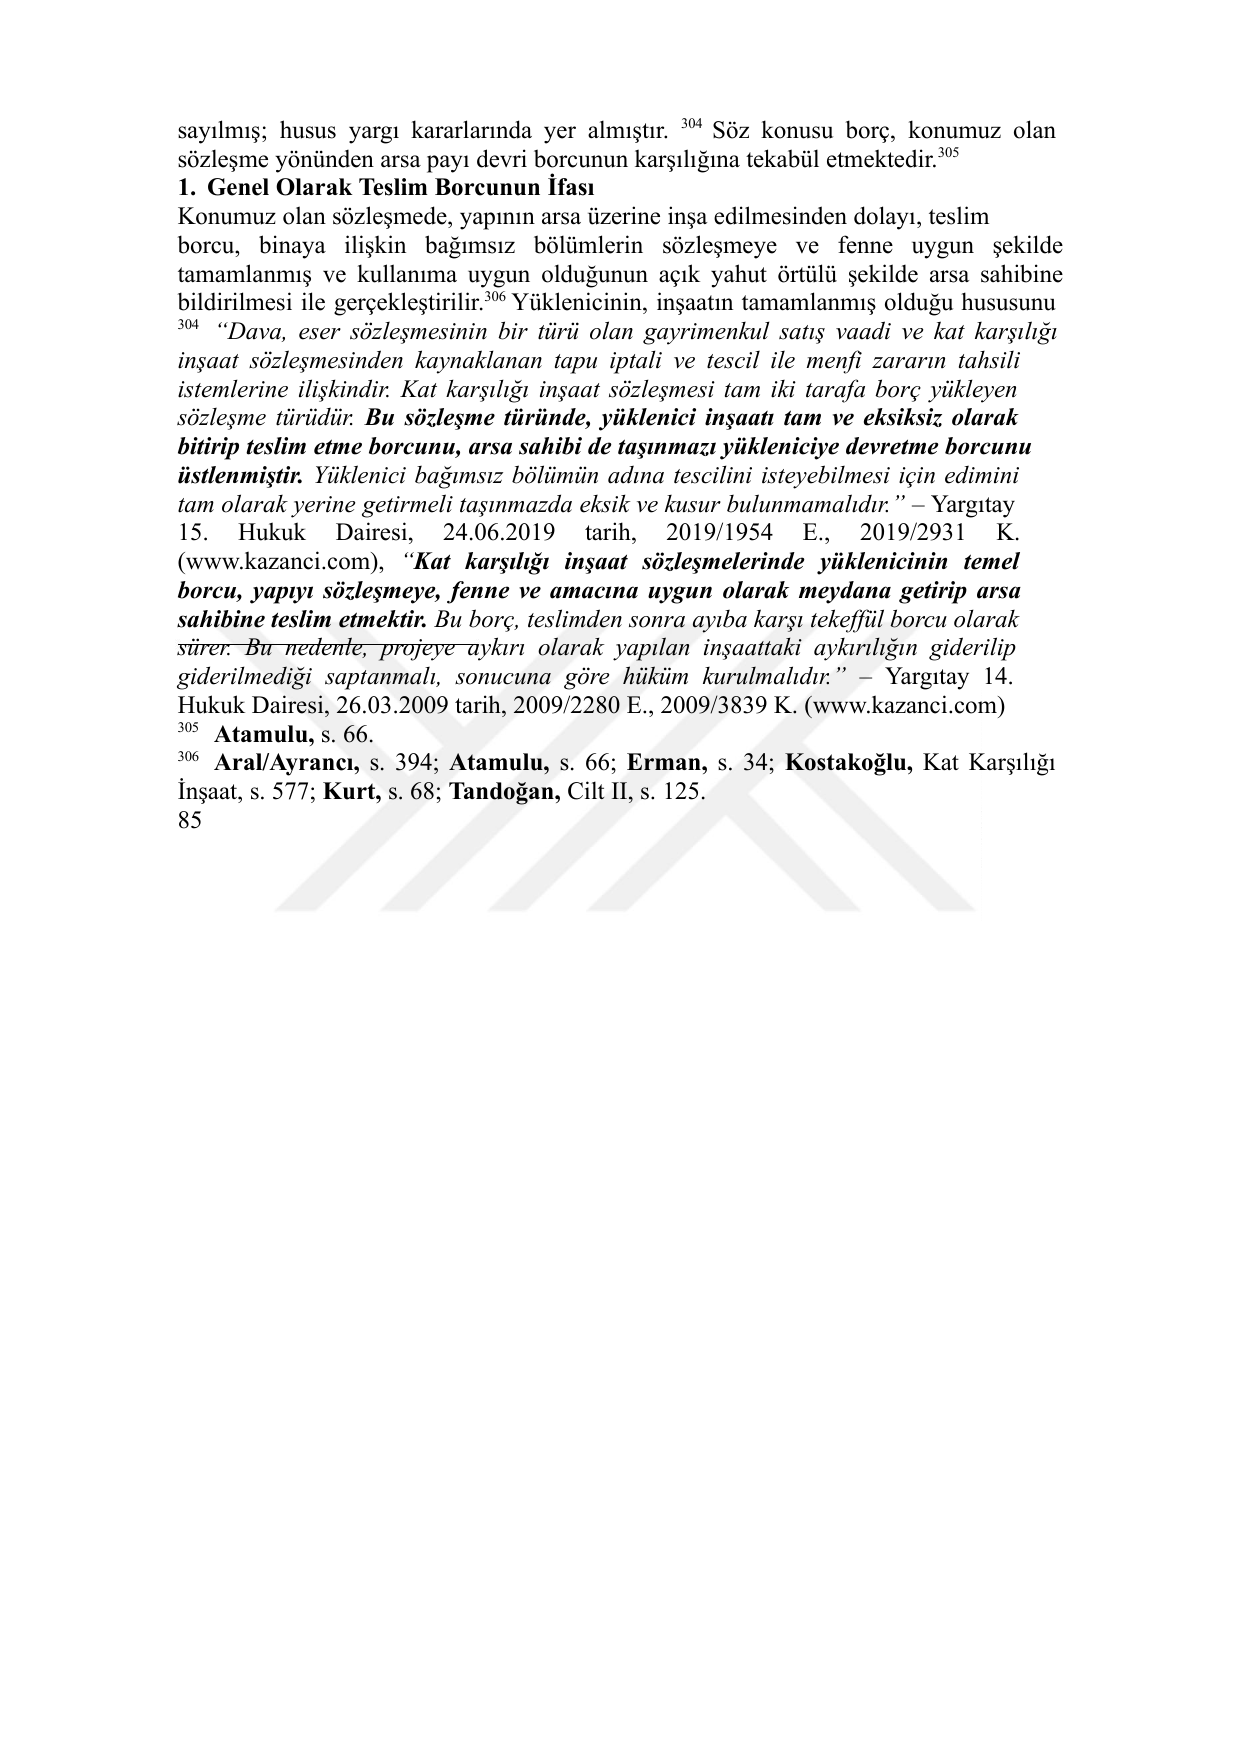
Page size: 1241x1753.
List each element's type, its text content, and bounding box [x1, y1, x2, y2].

text 1. Genel Olarak Teslim Borcunun İfası [177, 172, 1230, 201]
text sözleşme yönünden arsa payı devri borcunun karşılığına tekabül etmektedir.305 [177, 144, 1230, 172]
text İnşaat, s. 577; Kurt, s. 68; Tandoğan, Cilt II, s. 125. [177, 776, 1230, 805]
text sayılmış; husus yargı kararlarında yer almıştır. 304 Söz konusu borç, konumuz olan [177, 115, 1230, 144]
text 305 Atamulu, s. 66. [177, 719, 1230, 747]
picture [175, 612, 982, 921]
text (www.kazanci.com), “Kat karşılığı inşaat sözleşmelerinde yüklenicinin temel [177, 546, 1230, 575]
text sürer. Bu nedenle, projeye aykırı olarak yapılan inşaattaki aykırılığın giderilip [177, 632, 1230, 661]
text 304 “Dava, eser sözleşmesinin bir türü olan gayrimenkul satış vaadi ve kat karşılığı [177, 316, 1230, 345]
text borcu, yapıyı sözleşmeye, fenne ve amacına uygun olarak meydana getirip arsa [177, 575, 1230, 604]
text 306 Aral/Ayrancı, s. 394; Atamulu, s. 66; Erman, s. 34; Kostakoğlu, Kat Karşılığı [177, 747, 1230, 776]
text inşaat sözleşmesinden kaynaklanan tapu iptali ve tescil ile menfi zararın tahsili [177, 345, 1230, 374]
text üstlenmiştir. Yüklenici bağımsız bölümün adına tescilini isteyebilmesi için edimini [177, 460, 1230, 489]
text bildirilmesi ile gerçekleştirilir.306 Yüklenicinin, inşaatın tamamlanmış olduğu hususunu [177, 287, 1230, 316]
text 15. Hukuk Dairesi, 24.06.2019 tarih, 2019/1954 E., 2019/2931 K. [177, 517, 1230, 546]
text 85 [177, 805, 1230, 834]
text tamamlanmış ve kullanıma uygun olduğunun açık yahut örtülü şekilde arsa sahibine [177, 259, 1230, 287]
text Konumuz olan sözleşmede, yapının arsa üzerine inşa edilmesinden dolayı, teslim [177, 201, 1230, 230]
text Hukuk Dairesi, 26.03.2009 tarih, 2009/2280 E., 2009/3839 K. (www.kazanci.com) [177, 690, 1230, 719]
text sahibine teslim etmektir. Bu borç, teslimden sonra ayıba karşı tekeffül borcu olarak [177, 604, 1230, 632]
text istemlerine ilişkindir. Kat karşılığı inşaat sözleşmesi tam iki tarafa borç yükleyen [177, 374, 1230, 402]
text bitirip teslim etme borcunu, arsa sahibi de taşınmazı yükleniciye devretme borcunu [177, 431, 1230, 460]
text borcu, binaya ilişkin bağımsız bölümlerin sözleşmeye ve fenne uygun şekilde [177, 230, 1230, 259]
text tam olarak yerine getirmeli taşınmazda eksik ve kusur bulunmamalıdır.” – Yargıtay [177, 489, 1230, 517]
text sözleşme türüdür. Bu sözleşme türünde, yüklenici inşaatı tam ve eksiksiz olarak [177, 402, 1230, 431]
text giderilmediği saptanmalı, sonucuna göre hüküm kurulmalıdır.” – Yargıtay 14. [177, 661, 1230, 690]
